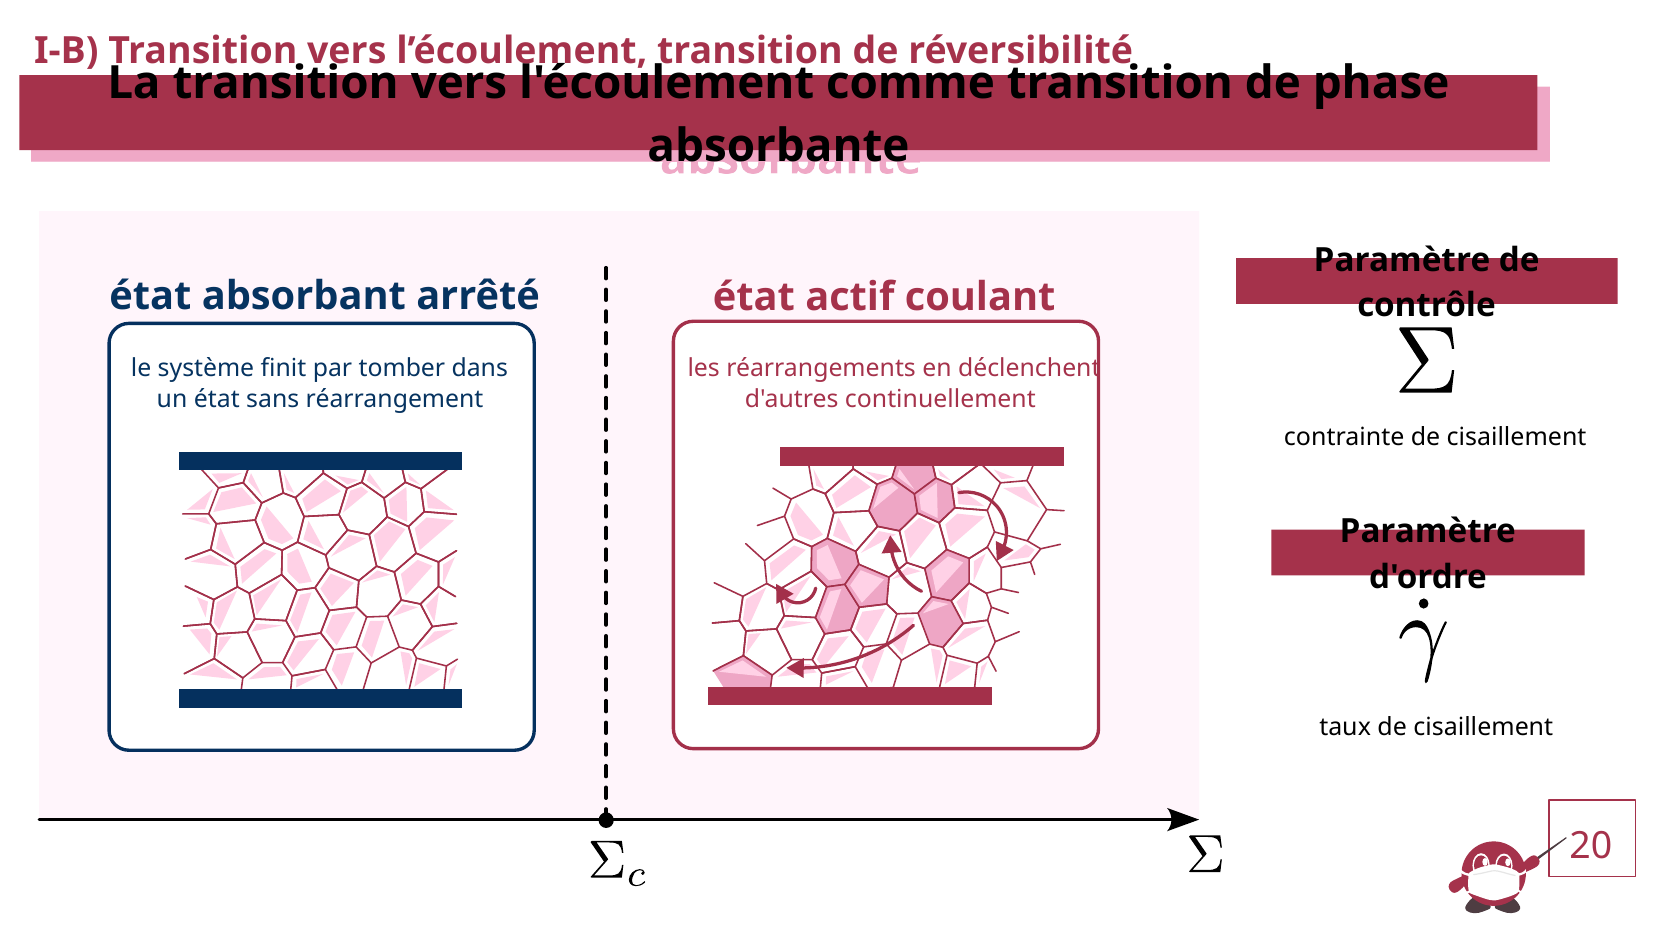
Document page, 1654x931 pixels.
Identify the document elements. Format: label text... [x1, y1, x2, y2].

text_box La transition vers l'écoulement comme transition de phase absorbante [1036, 75, 1538, 151]
text_box contrainte de cisaillement [1269, 411, 1586, 456]
picture [1399, 327, 1455, 393]
text_box [1492, 811, 1654, 887]
text_box Paramètre de contrôle [1236, 258, 1618, 304]
picture [1399, 598, 1447, 684]
picture [1448, 799, 1637, 914]
text_box Paramètre d'ordre [1271, 529, 1585, 576]
text_box taux de cisaillement [1304, 700, 1557, 746]
picture [37, 211, 1222, 887]
text_box I-B) Transition vers l’écoulement, transition de réversibilité [19, 16, 1036, 251]
